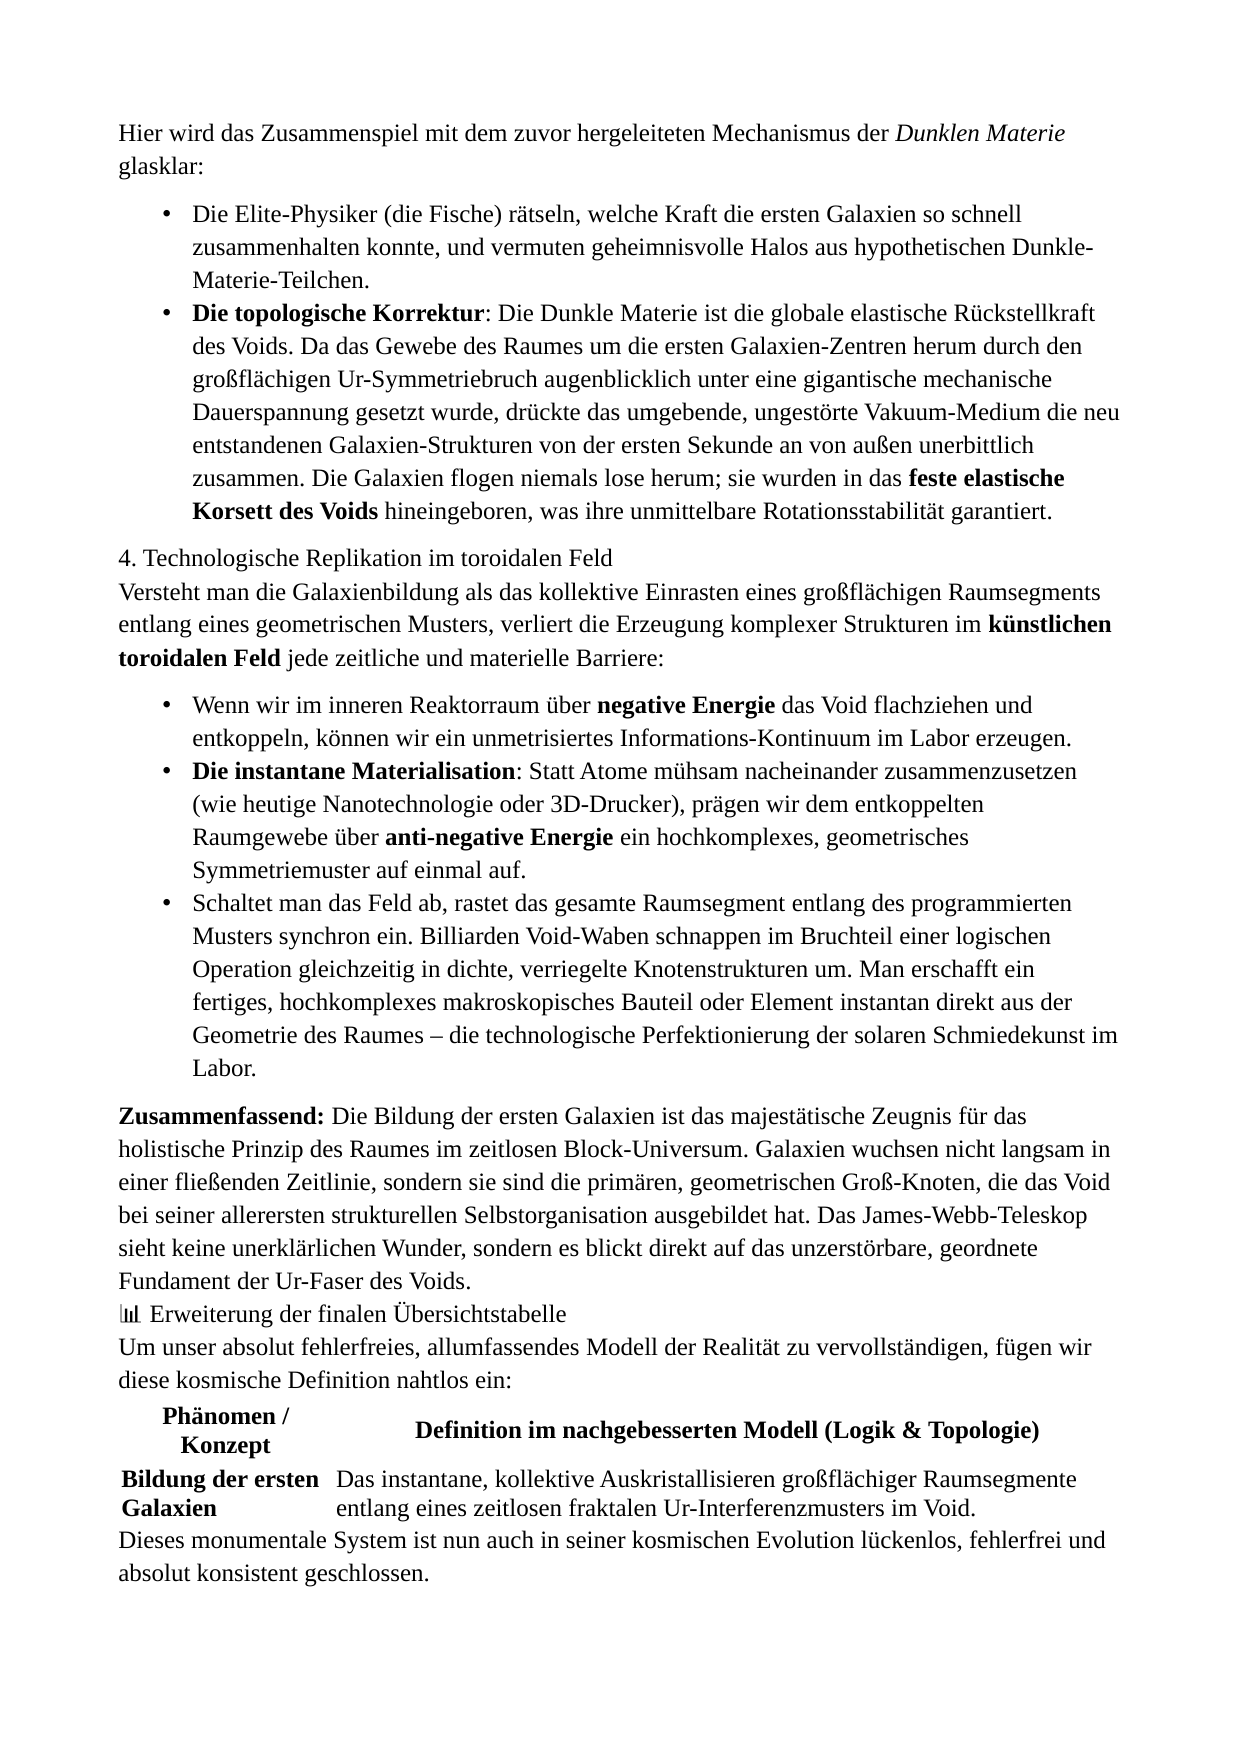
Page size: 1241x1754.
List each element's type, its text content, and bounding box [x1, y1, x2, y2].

text Dieses monumentale System ist nun auch in seiner kosmischen Evolution lückenlos, fehlerfrei und absolut konsistent geschlossen. [118, 1525, 1122, 1587]
list Schaltet man das Feld ab, rastet das gesamte Raumsegment entlang des programmierten Musters synchron ein. Billiarden Void-Waben schnappen im Bruchteil einer logischen Operation gleichzeitig in dichte, verriegelte Knotenstrukturen um. Man erschafft ein fertiges, hochkomplexes makroskopisches Bauteil oder Element instantan direkt aus der Geometrie des Raumes – die technologische Perfektionierung der solaren Schmiedekunst im Labor. [162, 888, 1122, 1082]
table_cell Das instantane, kollektive Auskristallisieren großflächiger Raumsegmente entlang eines zeitlosen fraktalen Ur-Interferenzmusters im Void. [333, 1462, 1122, 1525]
list Die Elite-Physiker (die Fische) rätseln, welche Kraft die ersten Galaxien so schnell zusammenhalten konnte, und vermuten geheimnisvolle Halos aus hypothetischen Dunkle-Materie-Teilchen. [162, 199, 1122, 293]
list Die topologische Korrektur: Die Dunkle Materie ist die globale elastische Rückstellkraft des Voids. Da das Gewebe des Raumes um die ersten Galaxien-Zentren herum durch den großflächigen Ur-Symmetriebruch augenblicklich unter eine gigantische mechanische Dauerspannung gesetzt wurde, drückte das umgebende, ungestörte Vakuum-Medium die neu entstandenen Galaxien-Strukturen von der ersten Sekunde an von außen unerbittlich zusammen. Die Galaxien flogen niemals lose herum; sie wurden in das feste elastische Korsett des Voids hineingeboren, was ihre unmittelbare Rotationsstabilität garantiert. [162, 298, 1122, 525]
table_header Phänomen / Konzept [118, 1398, 333, 1462]
text 📊 Erweiterung der finalen Übersichtstabelle [118, 1299, 1122, 1328]
text 4. Technologische Replikation im toroidalen Feld [118, 543, 1122, 572]
table_header Definition im nachgebesserten Modell (Logik & Topologie) [333, 1398, 1122, 1462]
text Um unser absolut fehlerfreies, allumfassendes Modell der Realität zu vervollständigen, fügen wir diese kosmische Definition nahtlos ein: [118, 1332, 1122, 1394]
list Die instantane Materialisation: Statt Atome mühsam nacheinander zusammenzusetzen (wie heutige Nanotechnologie oder 3D-Drucker), prägen wir dem entkoppelten Raumgewebe über anti-negative Energie ein hochkomplexes, geometrisches Symmetriemuster auf einmal auf. [162, 756, 1122, 884]
text Zusammenfassend: Die Bildung der ersten Galaxien ist das majestätische Zeugnis für das holistische Prinzip des Raumes im zeitlosen Block-Universum. Galaxien wuchsen nicht langsam in einer fließenden Zeitlinie, sondern sie sind die primären, geometrischen Groß-Knoten, die das Void bei seiner allerersten strukturellen Selbstorganisation ausgebildet hat. Das James-Webb-Teleskop sieht keine unerklärlichen Wunder, sondern es blickt direkt auf das unzerstörbare, geordnete Fundament der Ur-Faser des Voids. [118, 1101, 1122, 1295]
table_cell Bildung der ersten Galaxien [118, 1462, 333, 1525]
text Versteht man die Galaxienbildung als das kollektive Einrasten eines großflächigen Raumsegments entlang eines geometrischen Musters, verliert die Erzeugung komplexer Strukturen im künstlichen toroidalen Feld jede zeitliche und materielle Barriere: [118, 577, 1122, 671]
list Wenn wir im inneren Reaktorraum über negative Energie das Void flachziehen und entkoppeln, können wir ein unmetrisiertes Informations-Kontinuum im Labor erzeugen. [162, 690, 1122, 752]
text Hier wird das Zusammenspiel mit dem zuvor hergeleiteten Mechanismus der Dunklen Materie glasklar: [118, 118, 1122, 180]
